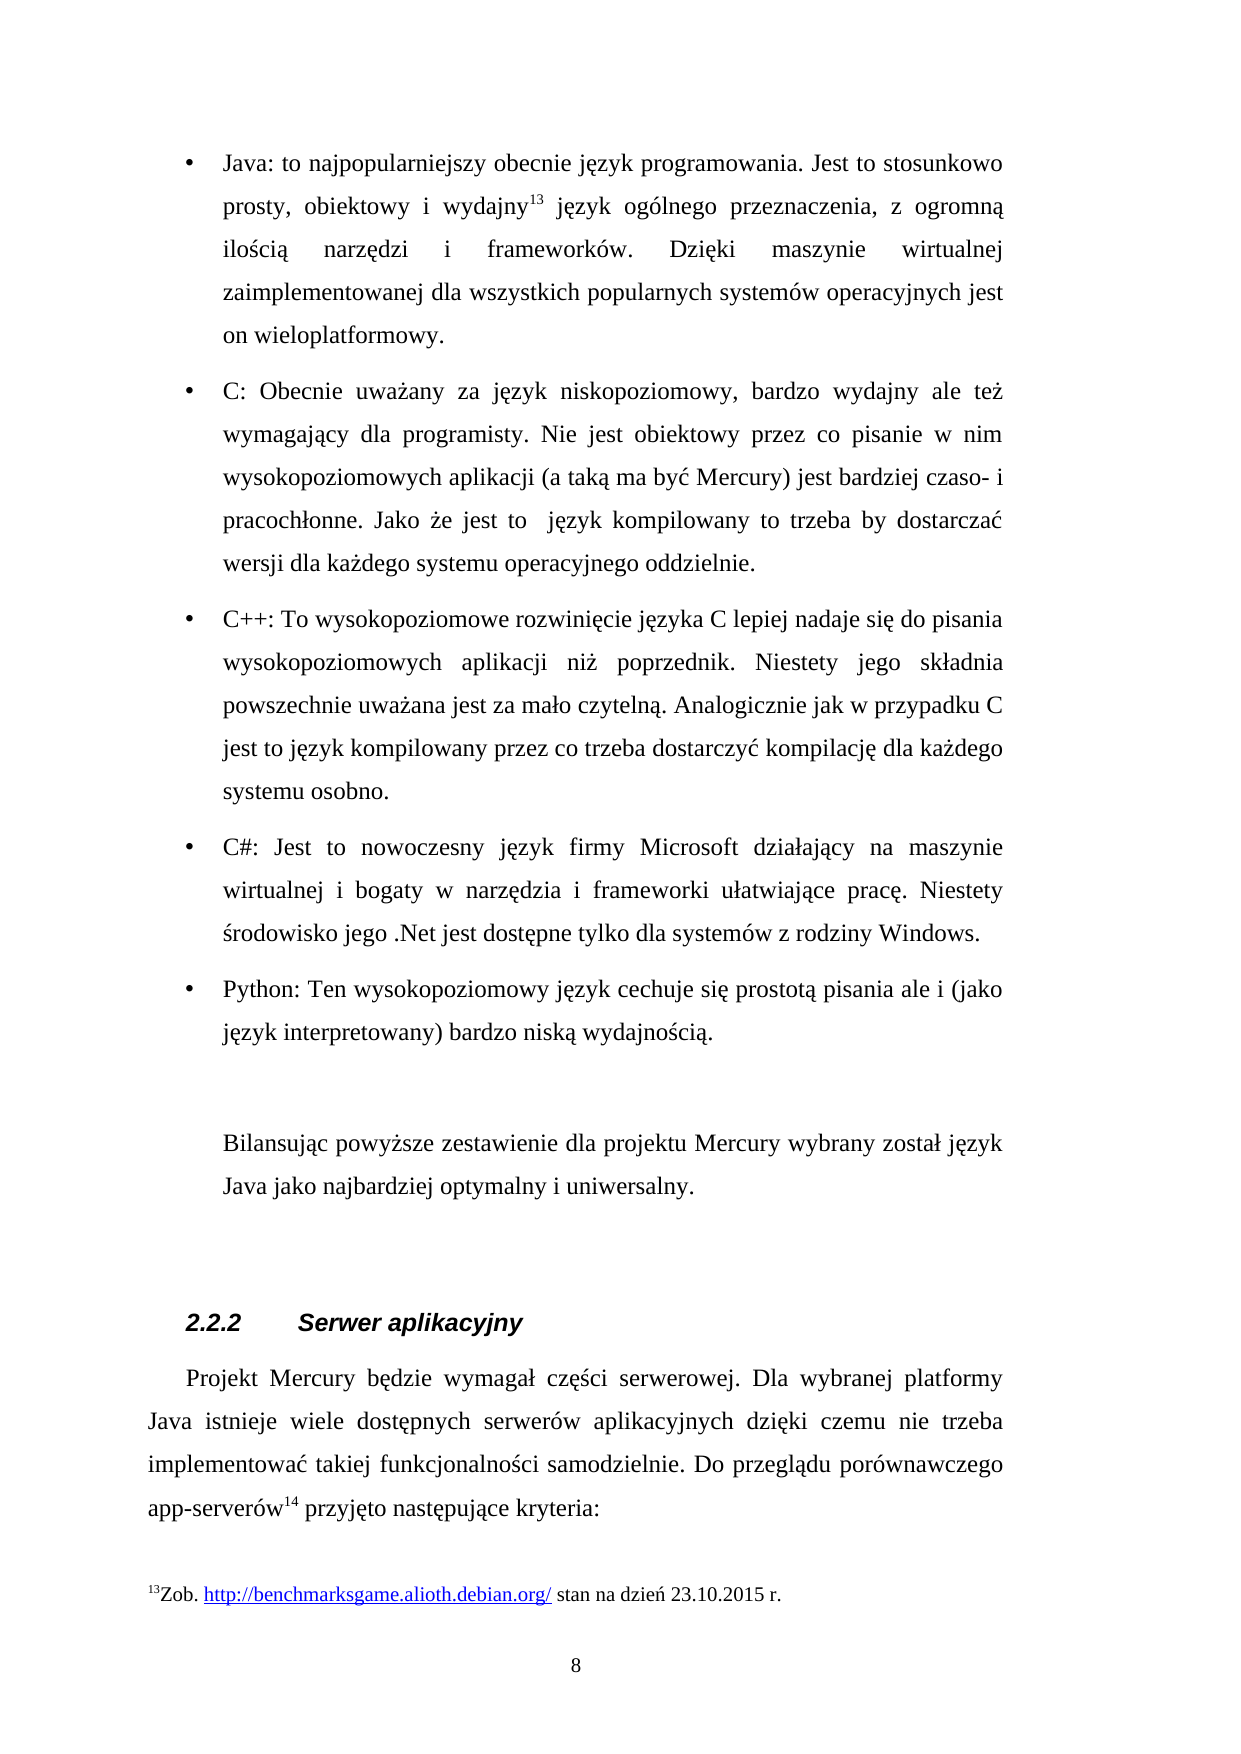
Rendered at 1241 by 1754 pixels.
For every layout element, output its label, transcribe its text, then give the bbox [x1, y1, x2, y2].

list Java: to najpopularniejszy obecnie język programowania. Jest to stosunkowo prosty, obiektowy i wydajny język ogólnego przeznaczenia, z ogromną ilością narzędzi i frameworków. Dzięki maszynie wirtualnej zaimplementowanej dla wszystkich popularnych systemów operacyjnych jest on wieloplatformowy. [185, 148, 1004, 349]
list Python: Ten wysokopoziomowy język cechuje się prostotą pisania ale i (jako język interpretowany) bardzo niską wydajnością. [185, 974, 1004, 1046]
text Projekt Mercury będzie wymagał części serwerowej. Dla wybranej platformy Java istnieje wiele dostępnych serwerów aplikacyjnych dzięki czemu nie trzeba implementować takiej funkcjonalności samodzielnie. Do przeglądu porównawczego app-serverów przyjęto następujące kryteria: [148, 1363, 1004, 1521]
list C++: To wysokopoziomowe rozwinięcie języka C lepiej nadaje się do pisania wysokopoziomowych aplikacji niż poprzednik. Niestety jego składnia powszechnie uważana jest za mało czytelną. Analogicznie jak w przypadku C jest to język kompilowany przez co trzeba dostarczyć kompilację dla każdego systemu osobno. [185, 604, 1004, 805]
list Bilansując powyższe zestawienie dla projektu Mercury wybrany został język Java jako najbardziej optymalny i uniwersalny. [185, 1128, 1004, 1200]
list Zob. http://benchmarksgame.alioth.debian.org/ stan na dzień 23.10.2015 r. [148, 1582, 1004, 1606]
list C#: Jest to nowoczesny język firmy Microsoft działający na maszynie wirtualnej i bogaty w narzędzia i frameworki ułatwiające pracę. Niestety środowisko jego .Net jest dostępne tylko dla systemów z rodziny Windows. [185, 832, 1004, 947]
list C: Obecnie uważany za język niskopoziomowy, bardzo wydajny ale też wymagający dla programisty. Nie jest obiektowy przez co pisanie w nim wysokopoziomowych aplikacji (a taką ma być Mercury) jest bardziej czaso- i pracochłonne. Jako że jest to język kompilowany to trzeba by dostarczać wersji dla każdego systemu operacyjnego oddzielnie. [185, 376, 1004, 577]
subtitle Serwer aplikacyjny [148, 1308, 1004, 1336]
